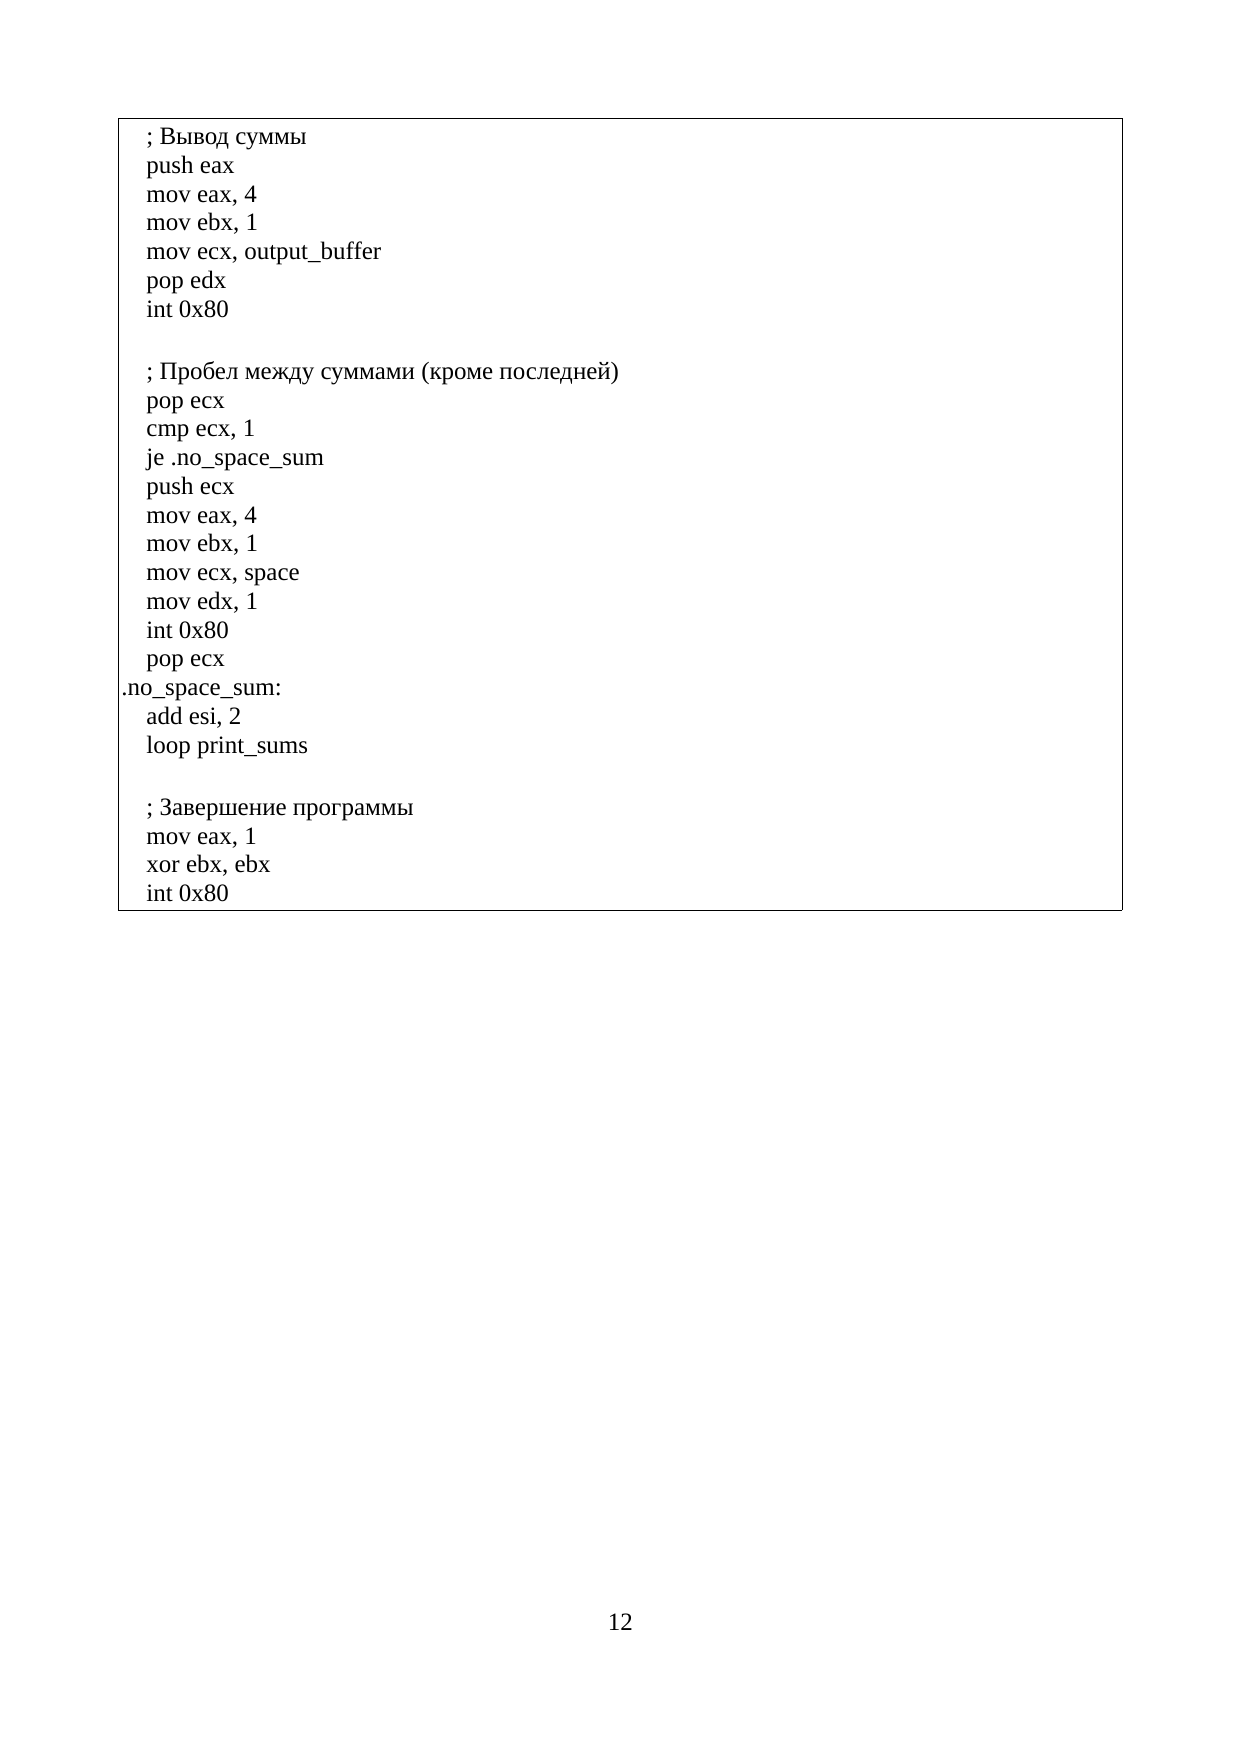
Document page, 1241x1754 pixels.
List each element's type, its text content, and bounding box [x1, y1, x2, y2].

text pop ecx [119, 382, 1122, 410]
text int 0x80 [119, 291, 1122, 322]
text mov eax, 1 [119, 818, 1122, 846]
text cmp ecx, 1 [119, 410, 1122, 439]
text pop edx [119, 262, 1122, 291]
text add esi, 2 [119, 698, 1122, 727]
text ; Пробел между суммами (кроме последней) [119, 353, 1122, 382]
text int 0x80 [119, 612, 1122, 640]
text ; Завершение программы [119, 789, 1122, 818]
text mov ecx, output_buffer [119, 233, 1122, 262]
text mov ecx, space [119, 554, 1122, 583]
text je .no_space_sum [119, 439, 1122, 468]
text .no_space_sum: [119, 669, 1122, 698]
text push ecx [119, 468, 1122, 497]
text loop print_sums [119, 727, 1122, 758]
text push eax [119, 147, 1122, 176]
text mov eax, 4 [119, 176, 1122, 204]
text ; Вывод суммы [119, 119, 1122, 147]
text pop ecx [119, 640, 1122, 669]
text mov ebx, 1 [119, 204, 1122, 233]
text int 0x80 [119, 875, 1122, 910]
text mov eax, 4 [119, 497, 1122, 525]
text mov ebx, 1 [119, 525, 1122, 554]
text mov edx, 1 [119, 583, 1122, 612]
text xor ebx, ebx [119, 846, 1122, 875]
